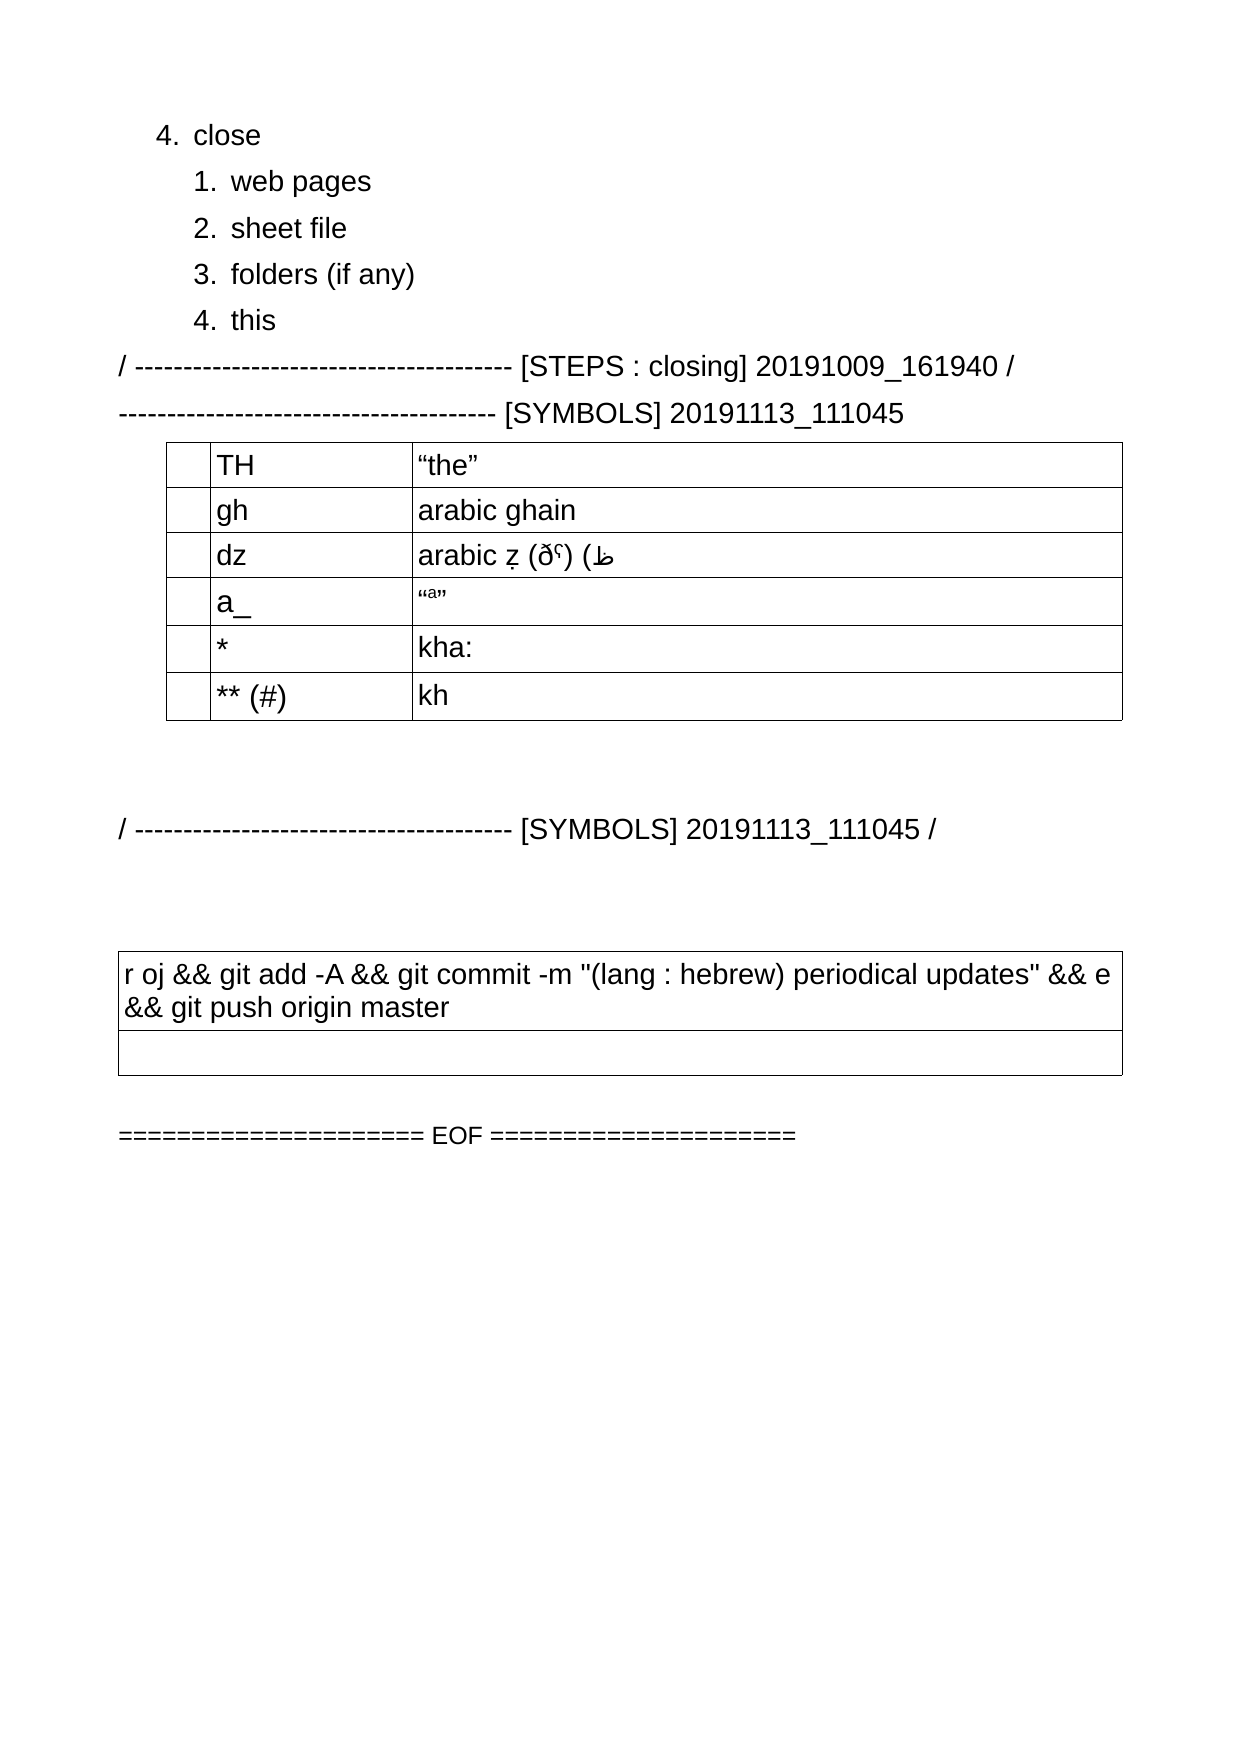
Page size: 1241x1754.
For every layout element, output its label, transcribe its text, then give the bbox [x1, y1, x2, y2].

table_cell [119, 1031, 1122, 1075]
text / --------------------------------------- [STEPS : closing] 20191009_161940 / [118, 349, 1122, 383]
table_cell kha: [413, 626, 1122, 672]
table_cell arabic ẓ (ðˁ) (ظ [413, 533, 1122, 577]
text / --------------------------------------- [SYMBOLS] 20191113_111045 / [118, 812, 1122, 846]
table_cell [167, 626, 210, 672]
table_cell “a” [413, 578, 1122, 625]
table_cell [167, 673, 210, 720]
list folders (if any) [193, 257, 1122, 290]
table_cell dz [211, 533, 412, 577]
table_header r oj && git add -A && git commit -m "(lang : hebrew) periodical updates" && e && git push origin master [119, 952, 1122, 1030]
text --------------------------------------- [SYMBOLS] 20191113_111045 [118, 396, 1122, 429]
table_cell a_ [211, 578, 412, 625]
table_header [167, 443, 210, 487]
list this [193, 303, 1122, 337]
table_header TH [211, 443, 412, 487]
table_cell kh [413, 673, 1122, 720]
table_cell [167, 533, 210, 577]
table_cell ** (#) [211, 673, 412, 720]
table_cell [167, 578, 210, 625]
list close [156, 118, 1122, 152]
table_header “the” [413, 443, 1122, 487]
table_cell gh [211, 488, 412, 532]
text ===================== EOF ===================== [118, 1121, 1122, 1150]
list sheet file [193, 211, 1122, 244]
table_cell arabic ghain [413, 488, 1122, 532]
list web pages [193, 164, 1122, 198]
table_cell [167, 488, 210, 532]
table_cell * [211, 626, 412, 672]
